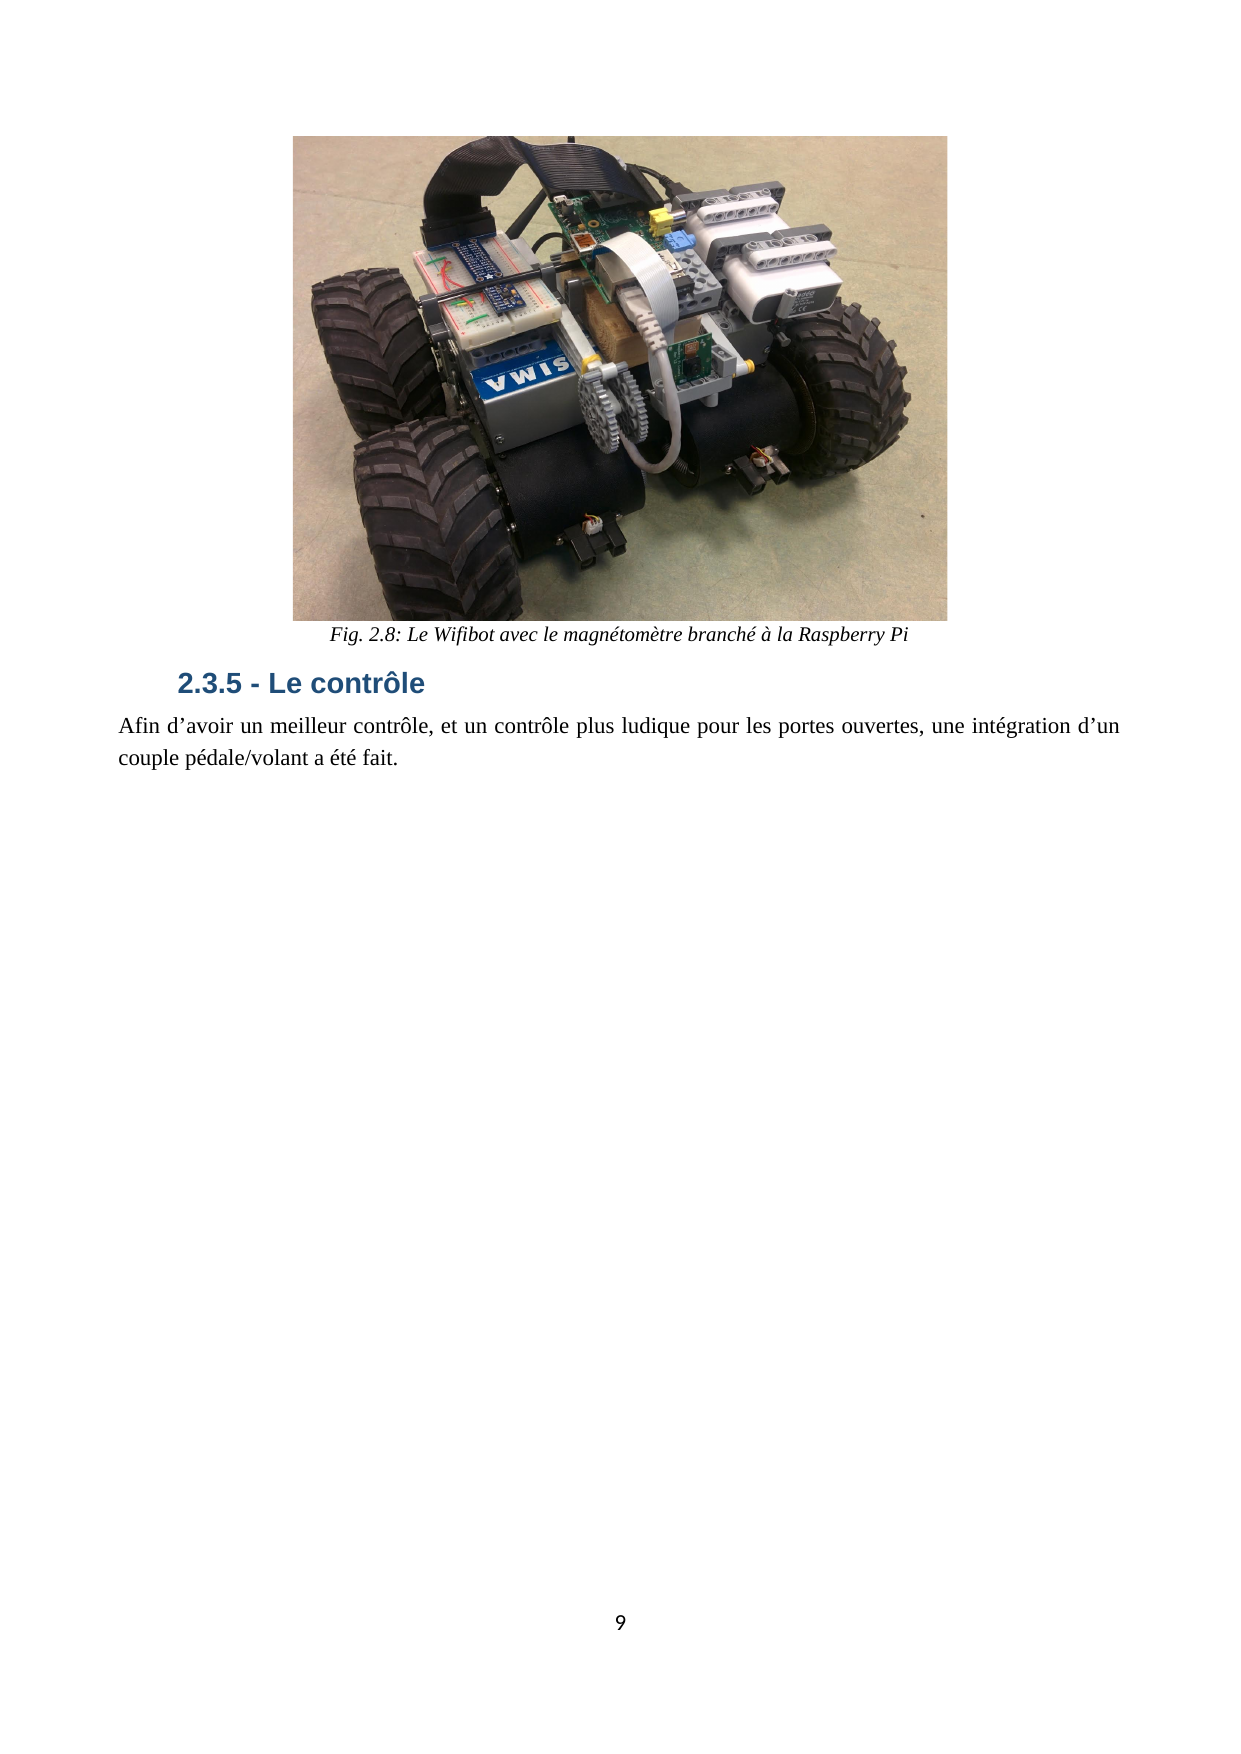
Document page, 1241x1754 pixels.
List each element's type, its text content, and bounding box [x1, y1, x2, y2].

subtitle Le contrôle [118, 118, 1122, 699]
text Afin d’avoir un meilleur contrôle, et un contrôle plus ludique pour les portes ouvertes, une intégration d’un couple pédale/volant a été fait. [118, 713, 1122, 771]
text Fig. 2.8: Le Wifibot avec le magnétomètre branché à la Raspberry Pi [293, 621, 947, 646]
picture [292, 136, 948, 621]
